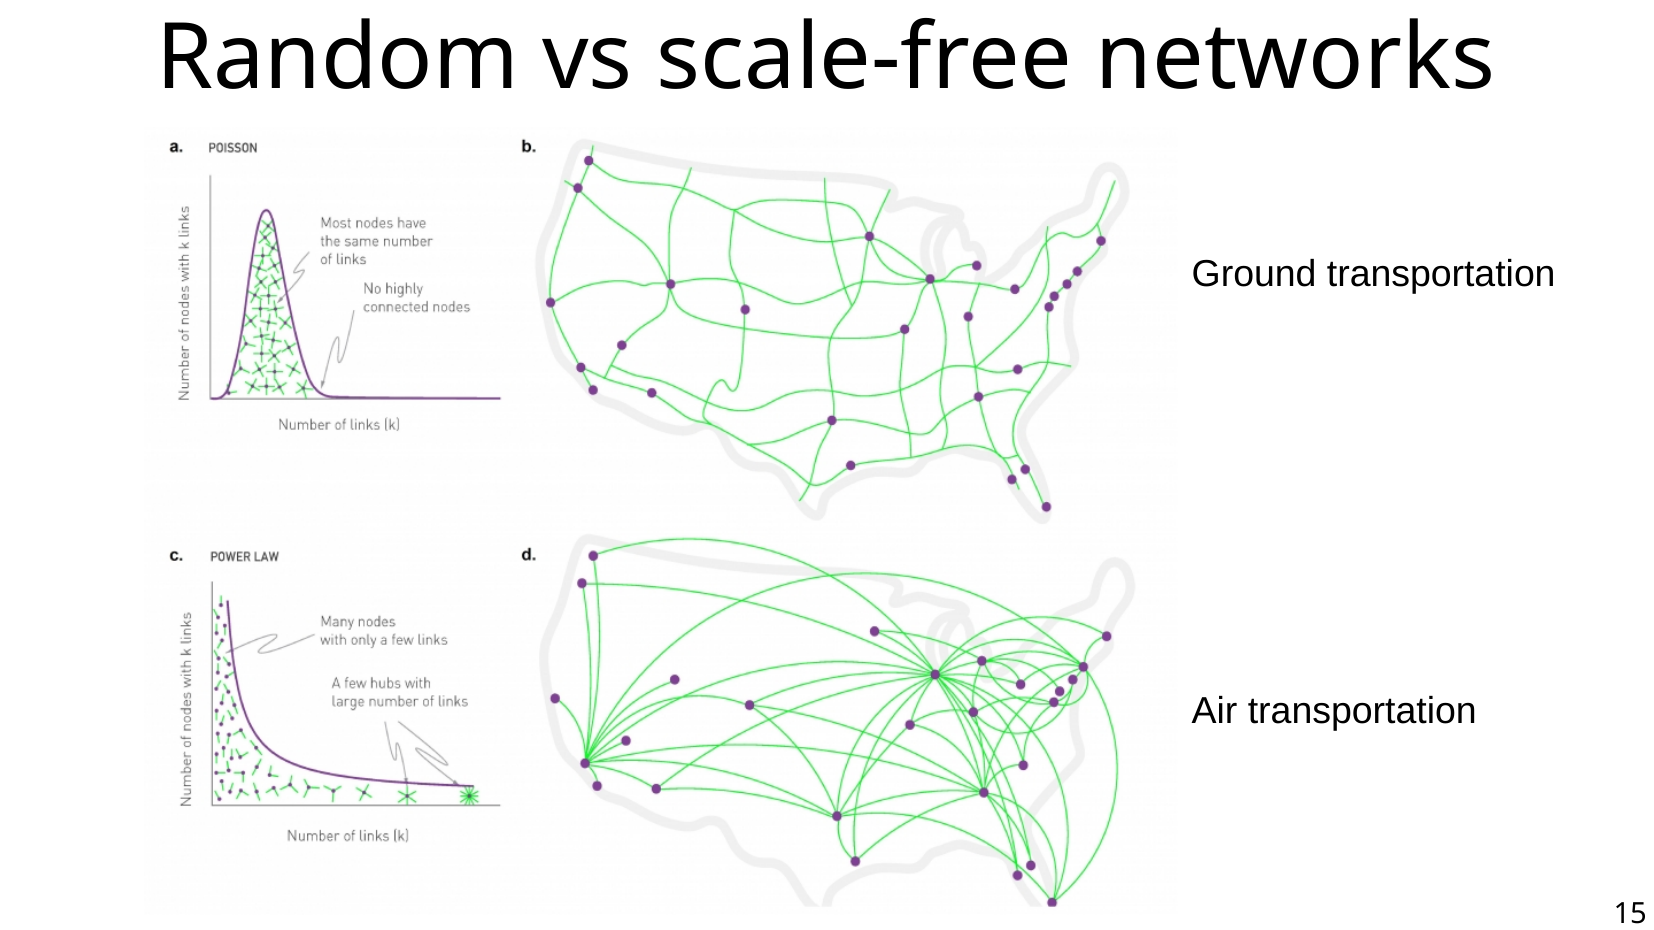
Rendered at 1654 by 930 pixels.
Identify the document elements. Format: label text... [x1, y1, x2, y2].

text_box Air transportation [1176, 681, 1636, 768]
title Random vs scale-free networks [82, 1, 1571, 105]
text_box Ground transportation [1176, 244, 1636, 331]
picture [144, 127, 1178, 915]
